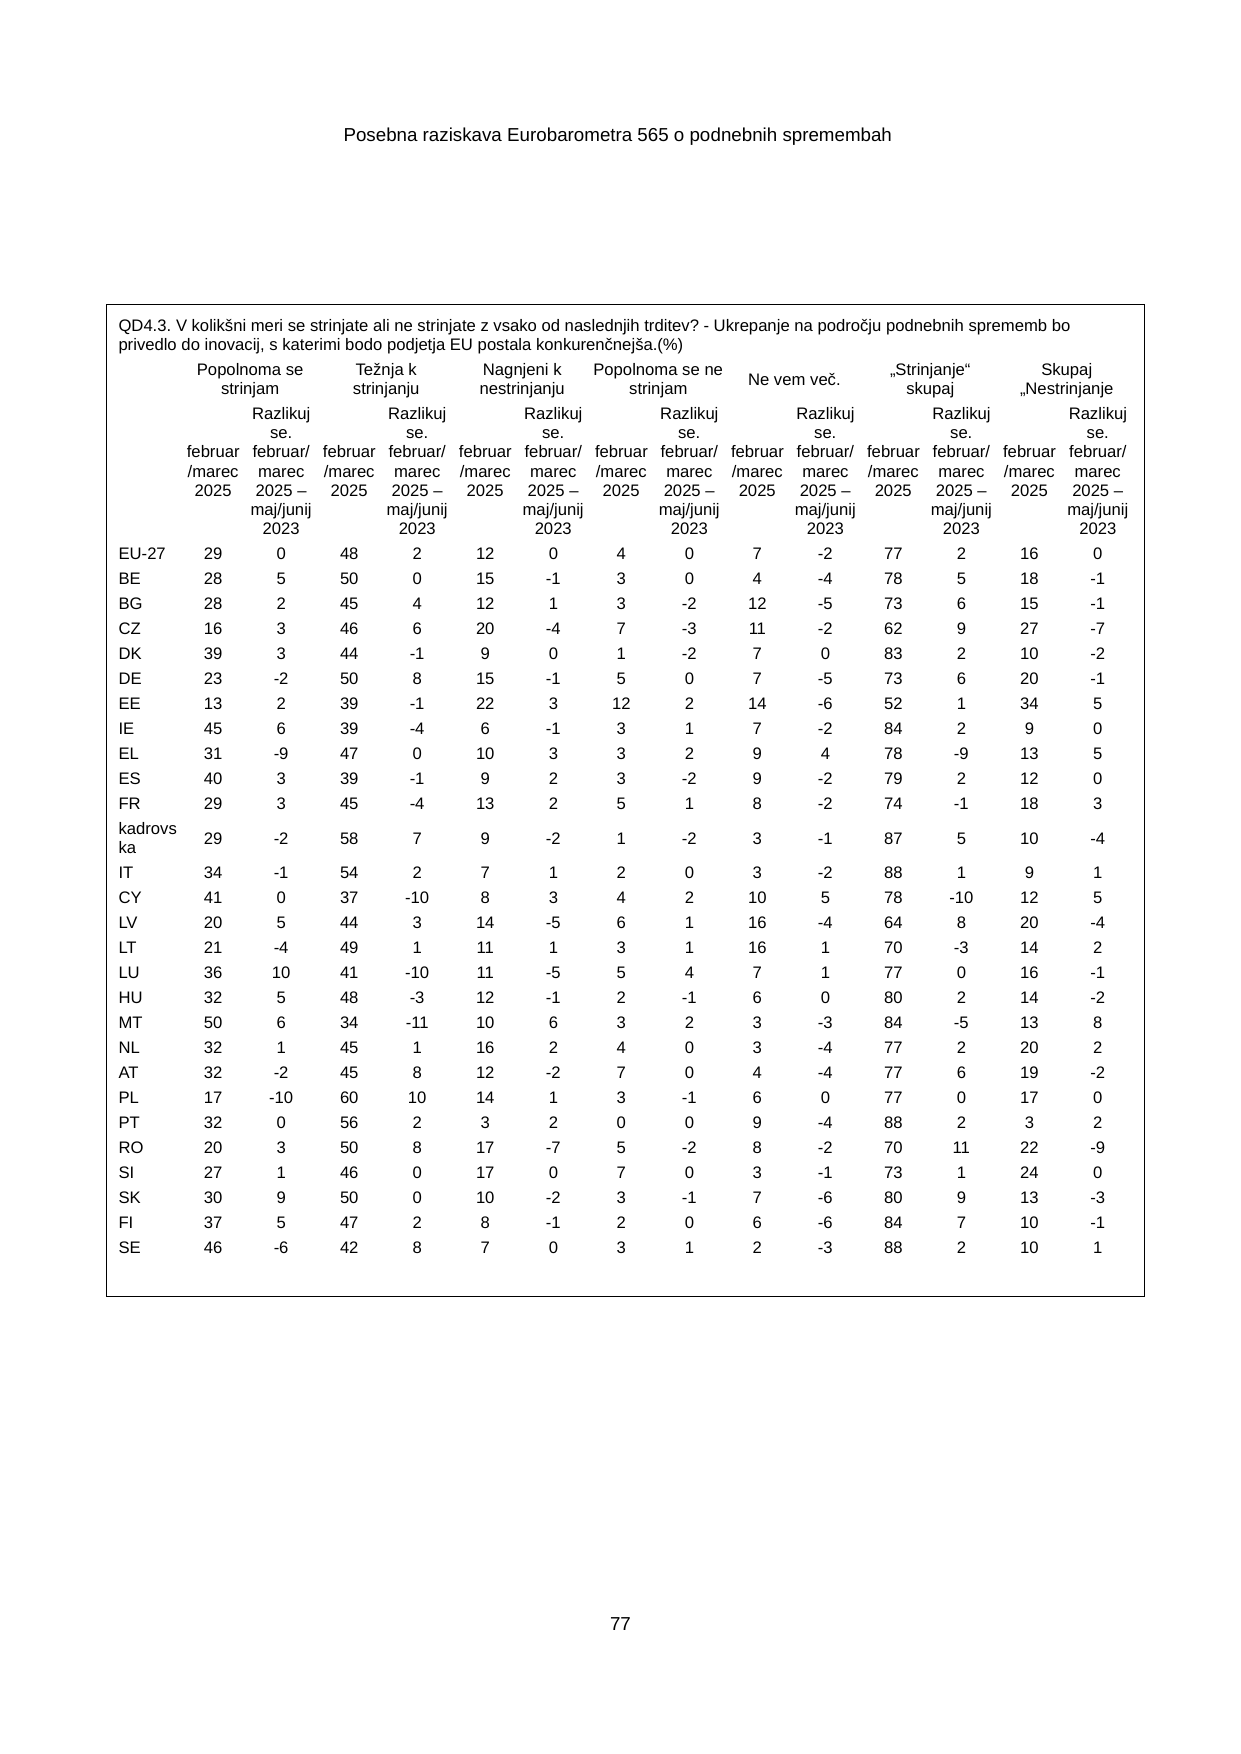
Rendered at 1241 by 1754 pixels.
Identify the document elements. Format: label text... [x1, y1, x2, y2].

table_cell 4 [726, 566, 788, 591]
table_cell LV [115, 910, 182, 935]
table_cell 62 [862, 616, 924, 641]
table_cell 0 [924, 1085, 998, 1110]
table_cell -2 [788, 791, 862, 816]
table_cell 2 [590, 1210, 652, 1235]
table_cell 2 [244, 691, 318, 716]
table_cell -2 [788, 1135, 862, 1160]
table_cell 1 [788, 960, 862, 985]
table_cell 0 [244, 885, 318, 910]
table_cell PL [115, 1085, 182, 1110]
table_cell Popolnoma se strinjam [182, 357, 318, 401]
table_cell 6 [924, 591, 998, 616]
table_cell 2 [380, 1210, 454, 1235]
table_cell -1 [516, 566, 590, 591]
table_cell 12 [454, 985, 516, 1010]
table_cell 5 [590, 666, 652, 691]
table_cell 17 [182, 1085, 244, 1110]
table_cell 19 [998, 1060, 1060, 1085]
table_cell -4 [788, 1110, 862, 1135]
table_cell 4 [788, 741, 862, 766]
table_cell 5 [244, 566, 318, 591]
table_cell CZ [115, 616, 182, 641]
table_cell Razlikuj se. februar/marec 2025 – maj/junij 2023 [788, 401, 862, 541]
table_cell 4 [652, 960, 726, 985]
table_cell -1 [380, 766, 454, 791]
table_cell 4 [726, 1060, 788, 1085]
table_cell 14 [998, 985, 1060, 1010]
table_cell 3 [590, 591, 652, 616]
table_cell 87 [862, 816, 924, 860]
table_cell 10 [998, 641, 1060, 666]
table_cell -3 [924, 935, 998, 960]
table_cell 8 [380, 1135, 454, 1160]
table_cell 2 [726, 1235, 788, 1260]
table_cell 64 [862, 910, 924, 935]
table_cell -1 [652, 1185, 726, 1210]
table_cell -4 [788, 910, 862, 935]
table_cell Razlikuj se. februar/marec 2025 – maj/junij 2023 [380, 401, 454, 541]
table_cell 3 [590, 716, 652, 741]
table_cell 0 [380, 1185, 454, 1210]
table_cell kadrovska [115, 816, 182, 860]
table_cell 77 [862, 1060, 924, 1085]
table_cell 0 [516, 641, 590, 666]
table_cell LU [115, 960, 182, 985]
table_cell 1 [244, 1160, 318, 1185]
table_cell 0 [380, 566, 454, 591]
table_cell Težnja k strinjanju [318, 357, 454, 401]
table_cell 20 [454, 616, 516, 641]
table_cell 2 [924, 766, 998, 791]
table_cell -1 [652, 985, 726, 1010]
table_cell 3 [726, 1035, 788, 1060]
table_cell 2 [590, 985, 652, 1010]
table_cell 34 [182, 860, 244, 885]
table_cell 17 [454, 1135, 516, 1160]
table_cell 2 [380, 1110, 454, 1135]
table_cell 0 [652, 1110, 726, 1135]
table_cell 84 [862, 1210, 924, 1235]
table_cell 3 [590, 566, 652, 591]
table_cell „Strinjanje“ skupaj [862, 357, 998, 401]
table_cell 34 [318, 1010, 380, 1035]
table_cell 3 [244, 791, 318, 816]
table_cell 40 [182, 766, 244, 791]
table_cell februar/marec 2025 [998, 401, 1060, 541]
table_cell 2 [516, 1110, 590, 1135]
table_cell 2 [380, 541, 454, 566]
table_cell 2 [924, 1235, 998, 1260]
table_cell -2 [244, 666, 318, 691]
table_cell 2 [1060, 935, 1135, 960]
table_cell 3 [726, 816, 788, 860]
table_cell 8 [924, 910, 998, 935]
table_cell 1 [652, 1235, 726, 1260]
table_cell 31 [182, 741, 244, 766]
table_cell -2 [244, 816, 318, 860]
table_cell -9 [1060, 1135, 1135, 1160]
table_cell 16 [726, 910, 788, 935]
table_cell 2 [652, 885, 726, 910]
table_cell 28 [182, 591, 244, 616]
table_cell 11 [924, 1135, 998, 1160]
table_cell 8 [380, 666, 454, 691]
table_cell -3 [1060, 1185, 1135, 1210]
table_cell -1 [516, 985, 590, 1010]
table_cell 88 [862, 1235, 924, 1260]
table_cell 3 [590, 1235, 652, 1260]
table_cell 10 [244, 960, 318, 985]
table_cell 1 [516, 591, 590, 616]
table_cell 10 [380, 1085, 454, 1110]
table_cell CY [115, 885, 182, 910]
table_cell 9 [454, 816, 516, 860]
table_cell 8 [726, 791, 788, 816]
table_cell 29 [182, 541, 244, 566]
table_cell -5 [516, 960, 590, 985]
table_cell 2 [924, 541, 998, 566]
table_cell 0 [788, 985, 862, 1010]
table_cell -6 [244, 1235, 318, 1260]
table_cell 5 [590, 791, 652, 816]
table_cell Razlikuj se. februar/marec 2025 – maj/junij 2023 [516, 401, 590, 541]
table_cell 17 [454, 1160, 516, 1185]
table_cell -4 [244, 935, 318, 960]
table_cell 41 [318, 960, 380, 985]
table_cell 74 [862, 791, 924, 816]
table_cell 5 [1060, 741, 1135, 766]
table_cell -2 [652, 641, 726, 666]
table_cell -2 [652, 766, 726, 791]
table_cell 78 [862, 885, 924, 910]
table_cell -1 [1060, 566, 1135, 591]
table_cell 23 [182, 666, 244, 691]
table_cell SI [115, 1160, 182, 1185]
table_cell 0 [380, 1160, 454, 1185]
table_cell 15 [998, 591, 1060, 616]
table_cell 1 [652, 791, 726, 816]
table_cell 0 [652, 666, 726, 691]
table_cell 6 [244, 716, 318, 741]
table_header QD4.3. V kolikšni meri se strinjate ali ne strinjate z vsako od naslednjih trditev? - Ukrepanje na področju podnebnih sprememb bo privedlo do inovacij, s katerimi bodo podjetja EU postala konkurenčnejša.(%) [115, 313, 1135, 357]
table_cell 8 [454, 1210, 516, 1235]
table_cell 20 [998, 666, 1060, 691]
table_cell 14 [454, 1085, 516, 1110]
table_cell februar/marec 2025 [318, 401, 380, 541]
table_cell -2 [516, 816, 590, 860]
table_cell 2 [924, 716, 998, 741]
table_cell -5 [516, 910, 590, 935]
table_cell -4 [380, 791, 454, 816]
table_cell 36 [182, 960, 244, 985]
table_cell -7 [516, 1135, 590, 1160]
table_cell -1 [788, 816, 862, 860]
table_cell 77 [862, 541, 924, 566]
table_cell 7 [924, 1210, 998, 1235]
table_cell -4 [1060, 816, 1135, 860]
table_cell 73 [862, 591, 924, 616]
table_cell 44 [318, 641, 380, 666]
table_cell -2 [788, 616, 862, 641]
table_cell 39 [318, 766, 380, 791]
table_cell 0 [244, 541, 318, 566]
table_cell 88 [862, 1110, 924, 1135]
table_cell 3 [244, 616, 318, 641]
table_cell 6 [726, 1085, 788, 1110]
table_cell IT [115, 860, 182, 885]
table_cell EE [115, 691, 182, 716]
table_cell 5 [590, 1135, 652, 1160]
table_cell 47 [318, 741, 380, 766]
table_cell -2 [516, 1060, 590, 1085]
table_cell 54 [318, 860, 380, 885]
table_cell 16 [454, 1035, 516, 1060]
table_cell 39 [182, 641, 244, 666]
table_cell -1 [380, 641, 454, 666]
table_cell 48 [318, 541, 380, 566]
table_cell EL [115, 741, 182, 766]
table_cell 10 [454, 741, 516, 766]
table_cell 7 [726, 1185, 788, 1210]
table_cell 12 [454, 1060, 516, 1085]
table_cell 2 [652, 1010, 726, 1035]
table_cell 1 [1060, 860, 1135, 885]
table_cell 78 [862, 566, 924, 591]
table_cell 52 [862, 691, 924, 716]
table_cell 7 [726, 666, 788, 691]
table_cell -1 [1060, 666, 1135, 691]
table_cell 17 [998, 1085, 1060, 1110]
table_cell -1 [1060, 591, 1135, 616]
table_cell 3 [590, 1010, 652, 1035]
table_cell -9 [924, 741, 998, 766]
table_cell 6 [244, 1010, 318, 1035]
table_cell 7 [726, 541, 788, 566]
table_cell 45 [318, 1060, 380, 1085]
table_cell -2 [1060, 1060, 1135, 1085]
table_cell 7 [726, 960, 788, 985]
table_cell -1 [924, 791, 998, 816]
table_cell 6 [380, 616, 454, 641]
table_cell 6 [454, 716, 516, 741]
table_cell Razlikuj se. februar/marec 2025 – maj/junij 2023 [652, 401, 726, 541]
table_cell 0 [244, 1110, 318, 1135]
table_cell 9 [726, 1110, 788, 1135]
table_cell 2 [924, 1110, 998, 1135]
table_cell 1 [590, 641, 652, 666]
table_cell 3 [590, 766, 652, 791]
table_cell PT [115, 1110, 182, 1135]
table_cell 70 [862, 935, 924, 960]
table_cell 11 [726, 616, 788, 641]
table_cell 45 [318, 791, 380, 816]
table_cell 2 [516, 1035, 590, 1060]
table_cell -2 [652, 591, 726, 616]
table_cell FR [115, 791, 182, 816]
table_cell -6 [788, 1210, 862, 1235]
table_cell DE [115, 666, 182, 691]
table_cell -1 [1060, 1210, 1135, 1235]
table_cell 4 [590, 885, 652, 910]
table_cell NL [115, 1035, 182, 1060]
table_cell 0 [1060, 766, 1135, 791]
table_cell 0 [652, 541, 726, 566]
table_cell -5 [788, 666, 862, 691]
table_cell -3 [652, 616, 726, 641]
table_cell -2 [788, 716, 862, 741]
table_cell februar/marec 2025 [182, 401, 244, 541]
table_cell -6 [788, 691, 862, 716]
table_cell 0 [652, 1060, 726, 1085]
table_cell 60 [318, 1085, 380, 1110]
table_cell 32 [182, 1060, 244, 1085]
table_cell 0 [516, 1235, 590, 1260]
table_cell 3 [998, 1110, 1060, 1135]
table_cell 1 [924, 860, 998, 885]
table_cell 15 [454, 666, 516, 691]
table_cell 9 [244, 1185, 318, 1210]
table_cell 7 [726, 641, 788, 666]
table_cell 2 [1060, 1110, 1135, 1135]
table_cell 14 [454, 910, 516, 935]
table_cell 9 [454, 641, 516, 666]
table_cell 39 [318, 691, 380, 716]
table_cell -6 [788, 1185, 862, 1210]
table_cell 0 [652, 860, 726, 885]
table_cell 79 [862, 766, 924, 791]
table_cell 3 [726, 1160, 788, 1185]
table_cell -1 [516, 1210, 590, 1235]
table_cell 11 [454, 935, 516, 960]
table_cell -1 [788, 1160, 862, 1185]
table_cell AT [115, 1060, 182, 1085]
table_cell [115, 401, 182, 541]
table_cell 8 [380, 1235, 454, 1260]
table_cell 2 [924, 1035, 998, 1060]
table_cell 3 [244, 766, 318, 791]
table_cell 56 [318, 1110, 380, 1135]
table_cell -5 [788, 591, 862, 616]
table_cell SK [115, 1185, 182, 1210]
table_cell 12 [998, 766, 1060, 791]
table_cell 27 [182, 1160, 244, 1185]
table_cell 5 [788, 885, 862, 910]
table_cell -4 [788, 566, 862, 591]
table_cell 2 [516, 791, 590, 816]
table_cell 20 [998, 1035, 1060, 1060]
table_cell 4 [590, 1035, 652, 1060]
table_cell 1 [1060, 1235, 1135, 1260]
table_cell 4 [380, 591, 454, 616]
table_cell 1 [380, 935, 454, 960]
table_cell -4 [516, 616, 590, 641]
table_cell 3 [380, 910, 454, 935]
table_cell MT [115, 1010, 182, 1035]
table_cell 3 [244, 641, 318, 666]
table_cell 58 [318, 816, 380, 860]
table_cell DK [115, 641, 182, 666]
table_cell 0 [1060, 716, 1135, 741]
table_cell 9 [726, 766, 788, 791]
table_cell 0 [1060, 1160, 1135, 1185]
table_cell 37 [182, 1210, 244, 1235]
table_cell 13 [998, 741, 1060, 766]
table_cell IE [115, 716, 182, 741]
table_cell 3 [726, 1010, 788, 1035]
table_cell 16 [726, 935, 788, 960]
table_cell -2 [788, 860, 862, 885]
table_cell 32 [182, 1035, 244, 1060]
table_cell 8 [726, 1135, 788, 1160]
table_cell Ne vem več. [726, 357, 862, 401]
table_cell 2 [924, 985, 998, 1010]
table_cell 15 [454, 566, 516, 591]
table_cell 1 [652, 910, 726, 935]
table_cell 7 [590, 1060, 652, 1085]
table_cell 30 [182, 1185, 244, 1210]
table_cell 41 [182, 885, 244, 910]
table_cell februar/marec 2025 [454, 401, 516, 541]
table_cell 7 [726, 716, 788, 741]
table_cell 78 [862, 741, 924, 766]
table_cell 5 [1060, 885, 1135, 910]
table_cell 77 [862, 960, 924, 985]
table_cell 13 [998, 1185, 1060, 1210]
table_cell -11 [380, 1010, 454, 1035]
table_cell 10 [454, 1010, 516, 1035]
table_cell 45 [182, 716, 244, 741]
table_cell -2 [652, 1135, 726, 1160]
table_cell 6 [924, 1060, 998, 1085]
table_cell 2 [516, 766, 590, 791]
table_cell -4 [1060, 910, 1135, 935]
table_cell 7 [590, 1160, 652, 1185]
table_cell 13 [182, 691, 244, 716]
table_cell 13 [998, 1010, 1060, 1035]
table_cell 9 [924, 1185, 998, 1210]
table_cell 20 [182, 1135, 244, 1160]
table_cell 6 [924, 666, 998, 691]
table_cell 88 [862, 860, 924, 885]
table_cell -3 [788, 1010, 862, 1035]
table_cell 50 [318, 566, 380, 591]
table_cell 0 [652, 1160, 726, 1185]
table_cell 0 [652, 1210, 726, 1235]
table_cell 1 [652, 716, 726, 741]
table_cell 10 [998, 816, 1060, 860]
table_cell 39 [318, 716, 380, 741]
table_cell 3 [590, 935, 652, 960]
table_cell 49 [318, 935, 380, 960]
table_cell 29 [182, 816, 244, 860]
table_cell -2 [516, 1185, 590, 1210]
table_cell 14 [726, 691, 788, 716]
table_cell 0 [924, 960, 998, 985]
table_cell 48 [318, 985, 380, 1010]
table_cell 2 [590, 860, 652, 885]
table_cell 84 [862, 1010, 924, 1035]
table_cell 5 [244, 910, 318, 935]
table_cell 1 [924, 1160, 998, 1185]
table_cell 5 [1060, 691, 1135, 716]
table_cell 16 [998, 541, 1060, 566]
table_cell februar/marec 2025 [726, 401, 788, 541]
table_cell 22 [998, 1135, 1060, 1160]
table_cell -5 [924, 1010, 998, 1035]
table_cell -1 [652, 1085, 726, 1110]
table_cell 77 [862, 1085, 924, 1110]
table_cell 34 [998, 691, 1060, 716]
table_cell Skupaj „Nestrinjanje [998, 357, 1135, 401]
table_cell 7 [454, 1235, 516, 1260]
table_cell -7 [1060, 616, 1135, 641]
table_cell 11 [454, 960, 516, 985]
table_cell -3 [788, 1235, 862, 1260]
table_cell 5 [244, 1210, 318, 1235]
table_cell 46 [318, 616, 380, 641]
table_cell -2 [788, 766, 862, 791]
table_cell -3 [380, 985, 454, 1010]
table_cell Razlikuj se. februar/marec 2025 – maj/junij 2023 [1060, 401, 1135, 541]
table_cell BG [115, 591, 182, 616]
table_cell 3 [516, 885, 590, 910]
table_cell 2 [380, 860, 454, 885]
table_cell 3 [516, 741, 590, 766]
table_cell SE [115, 1235, 182, 1260]
table_cell 6 [726, 1210, 788, 1235]
table_cell 2 [1060, 1035, 1135, 1060]
table_cell 28 [182, 566, 244, 591]
table_cell -2 [652, 816, 726, 860]
table_cell Razlikuj se. februar/marec 2025 – maj/junij 2023 [244, 401, 318, 541]
table_cell 3 [590, 1185, 652, 1210]
table_cell 8 [454, 885, 516, 910]
table_cell -2 [244, 1060, 318, 1085]
table_cell 20 [998, 910, 1060, 935]
table_cell 7 [454, 860, 516, 885]
table_cell 32 [182, 1110, 244, 1135]
table_cell 12 [998, 885, 1060, 910]
table_cell 10 [998, 1210, 1060, 1235]
table_cell 4 [590, 541, 652, 566]
table_cell Nagnjeni k nestrinjanju [454, 357, 590, 401]
table_cell 1 [244, 1035, 318, 1060]
table_cell 12 [454, 541, 516, 566]
table_cell februar/marec 2025 [862, 401, 924, 541]
table_cell -10 [380, 885, 454, 910]
table_cell 22 [454, 691, 516, 716]
table_cell Popolnoma se ne strinjam [590, 357, 726, 401]
table_cell 5 [244, 985, 318, 1010]
table_cell 83 [862, 641, 924, 666]
table_cell 2 [652, 691, 726, 716]
table_cell 9 [998, 860, 1060, 885]
table_cell 6 [590, 910, 652, 935]
table_cell 73 [862, 1160, 924, 1185]
table_cell EU-27 [115, 541, 182, 566]
table_cell 0 [516, 1160, 590, 1185]
table_cell februar/marec 2025 [590, 401, 652, 541]
table_cell 13 [454, 791, 516, 816]
table_cell 12 [726, 591, 788, 616]
table_cell 10 [998, 1235, 1060, 1260]
table_cell 12 [454, 591, 516, 616]
table_cell 2 [652, 741, 726, 766]
table_cell -2 [788, 541, 862, 566]
table_cell 21 [182, 935, 244, 960]
table_cell 1 [652, 935, 726, 960]
table_cell 14 [998, 935, 1060, 960]
table_cell 3 [244, 1135, 318, 1160]
table_cell 46 [182, 1235, 244, 1260]
table_cell [115, 357, 182, 401]
table_cell 9 [924, 616, 998, 641]
table_cell 0 [516, 541, 590, 566]
table_cell 50 [182, 1010, 244, 1035]
table_cell 3 [454, 1110, 516, 1135]
table_cell 6 [726, 985, 788, 1010]
table_cell 1 [924, 691, 998, 716]
table_cell 45 [318, 591, 380, 616]
table_cell -4 [380, 716, 454, 741]
table_cell 77 [862, 1035, 924, 1060]
table_cell 20 [182, 910, 244, 935]
table_cell 46 [318, 1160, 380, 1185]
table_cell 2 [924, 641, 998, 666]
table_cell 12 [590, 691, 652, 716]
table_cell 3 [590, 741, 652, 766]
table_cell 29 [182, 791, 244, 816]
table_cell 5 [924, 816, 998, 860]
table_cell RO [115, 1135, 182, 1160]
table_cell 50 [318, 1185, 380, 1210]
table_cell 73 [862, 666, 924, 691]
table_cell HU [115, 985, 182, 1010]
table_cell 1 [516, 935, 590, 960]
table_cell 6 [516, 1010, 590, 1035]
table_cell 2 [244, 591, 318, 616]
table_cell -4 [788, 1060, 862, 1085]
table_cell 1 [788, 935, 862, 960]
table_cell 0 [1060, 1085, 1135, 1110]
table_cell 9 [998, 716, 1060, 741]
table_cell ES [115, 766, 182, 791]
table_cell 9 [726, 741, 788, 766]
table_cell 18 [998, 791, 1060, 816]
table_cell 37 [318, 885, 380, 910]
table_cell -1 [380, 691, 454, 716]
table_cell 9 [454, 766, 516, 791]
table_cell 50 [318, 666, 380, 691]
table_cell 7 [590, 616, 652, 641]
table_cell 0 [652, 1035, 726, 1060]
table_cell 0 [788, 641, 862, 666]
table_cell 84 [862, 716, 924, 741]
table_cell -1 [516, 666, 590, 691]
table_cell 1 [380, 1035, 454, 1060]
table_cell -1 [516, 716, 590, 741]
table_cell -10 [924, 885, 998, 910]
table_cell 18 [998, 566, 1060, 591]
table_cell 8 [1060, 1010, 1135, 1035]
table_cell 7 [380, 816, 454, 860]
table_cell FI [115, 1210, 182, 1235]
table_cell -9 [244, 741, 318, 766]
table_cell 47 [318, 1210, 380, 1235]
table_cell -4 [788, 1035, 862, 1060]
table_cell 0 [652, 566, 726, 591]
table_cell 10 [454, 1185, 516, 1210]
table_cell 50 [318, 1135, 380, 1160]
table_cell 16 [182, 616, 244, 641]
table_cell 1 [516, 1085, 590, 1110]
table_cell 0 [788, 1085, 862, 1110]
table_cell 44 [318, 910, 380, 935]
table_cell 1 [590, 816, 652, 860]
table_cell 70 [862, 1135, 924, 1160]
table_cell 8 [380, 1060, 454, 1085]
table_cell 16 [998, 960, 1060, 985]
table_cell 80 [862, 985, 924, 1010]
table_cell 3 [590, 1085, 652, 1110]
table_cell 27 [998, 616, 1060, 641]
table_cell 45 [318, 1035, 380, 1060]
table_cell -2 [1060, 985, 1135, 1010]
table_cell LT [115, 935, 182, 960]
table_cell 0 [380, 741, 454, 766]
table_cell 0 [590, 1110, 652, 1135]
table_cell 1 [516, 860, 590, 885]
table_cell 3 [516, 691, 590, 716]
table_cell -10 [380, 960, 454, 985]
table_cell BE [115, 566, 182, 591]
table_cell 32 [182, 985, 244, 1010]
table_cell 80 [862, 1185, 924, 1210]
table_cell Razlikuj se. februar/marec 2025 – maj/junij 2023 [924, 401, 998, 541]
table_cell 5 [924, 566, 998, 591]
table_cell 24 [998, 1160, 1060, 1185]
table_cell 3 [726, 860, 788, 885]
table_cell -2 [1060, 641, 1135, 666]
table_cell 3 [1060, 791, 1135, 816]
table_cell 10 [726, 885, 788, 910]
table_cell -1 [1060, 960, 1135, 985]
table_cell -1 [244, 860, 318, 885]
table_cell 0 [1060, 541, 1135, 566]
table_cell 5 [590, 960, 652, 985]
table_cell 42 [318, 1235, 380, 1260]
table_cell -10 [244, 1085, 318, 1110]
